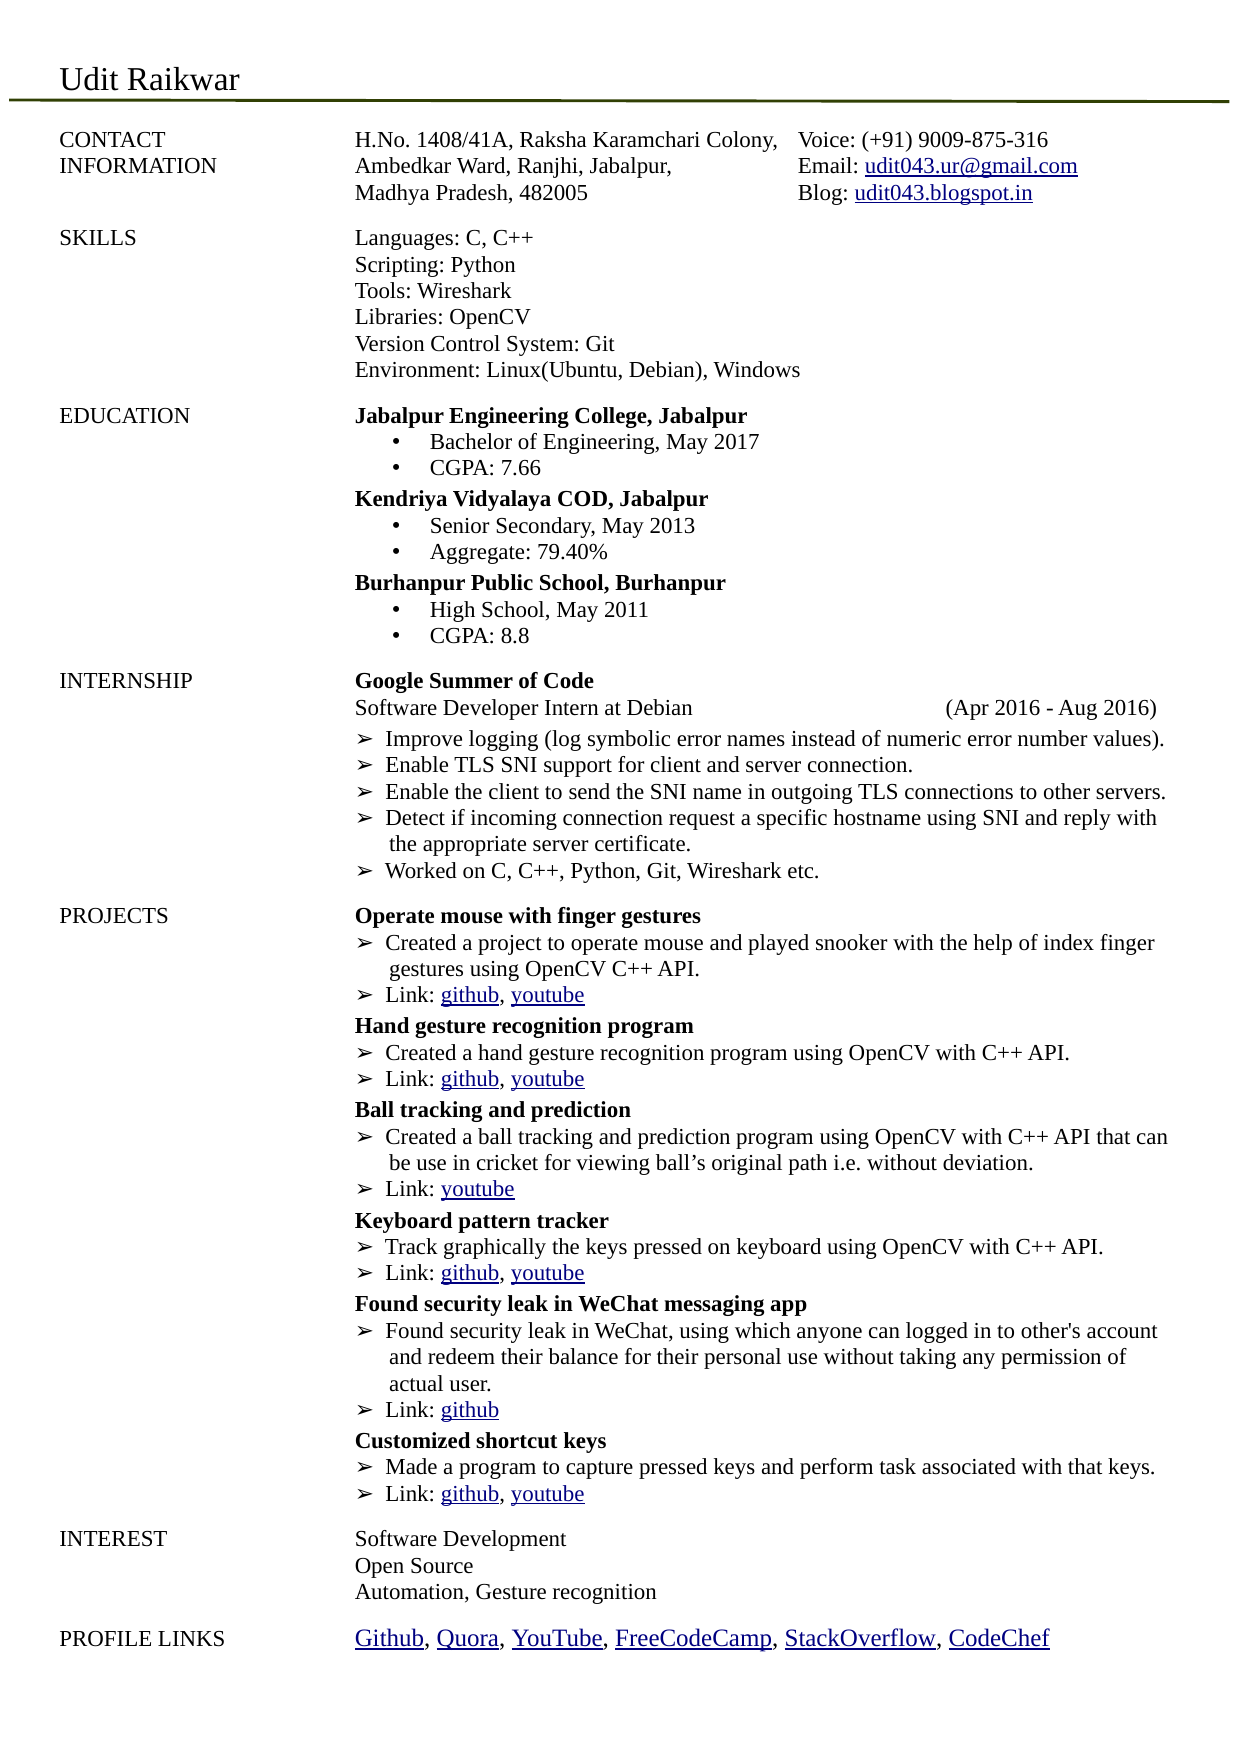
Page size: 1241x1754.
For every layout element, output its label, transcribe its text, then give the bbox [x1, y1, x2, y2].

text INFORMATION Ambedkar Ward, Ranjhi, Jabalpur, Email: udit043.ur@gmail.com [59, 152, 1181, 179]
text ➢ Improve logging (log symbolic error names instead of numeric error number values). [59, 725, 1181, 751]
list Bachelor of Engineering, May 2017 [392, 428, 1181, 454]
text ➢ Track graphically the keys pressed on keyboard using OpenCV with C++ API. [59, 1233, 1181, 1259]
text Scripting: Python [59, 251, 1181, 277]
list Aggregate: 79.40% [392, 538, 1181, 564]
text ➢ Link: youtube [59, 1176, 1181, 1202]
text ➢ Link: github, youtube [59, 981, 1181, 1008]
list CGPA: 7.66 [392, 454, 1181, 481]
text Libraries: OpenCV [59, 303, 1181, 330]
text CONTACT H.No. 1408/41A, Raksha Karamchari Colony, Voice: (+91) 9009-875-316 [59, 126, 1181, 152]
text ➢ Found security leak in WeChat, using which anyone can logged in to other's account and redeem their balance for their personal use without taking any permission of actual user. [59, 1317, 1181, 1396]
text ➢ Link: github, youtube [59, 1065, 1181, 1092]
text Hand gesture recognition program [59, 1013, 1181, 1039]
text ➢ Created a hand gesture recognition program using OpenCV with C++ API. [59, 1039, 1181, 1065]
text SKILLS Languages: C, C++ [59, 224, 1181, 251]
text Burhanpur Public School, Burhanpur [59, 569, 1181, 596]
text Madhya Pradesh, 482005 Blog: udit043.blogspot.in [59, 179, 1181, 205]
list CGPA: 8.8 [392, 622, 1181, 648]
text PROJECTS Operate mouse with finger gestures [59, 902, 1181, 929]
text Found security leak in WeChat messaging app [59, 1291, 1181, 1317]
text ➢ Link: github, youtube [59, 1259, 1181, 1286]
text Keyboard pattern tracker [59, 1207, 1181, 1233]
text ➢ Made a program to capture pressed keys and perform task associated with that keys. ➢ Link: github, youtube [59, 1453, 1181, 1506]
text ➢ Worked on C, C++, Python, Git, Wireshark etc. [59, 857, 1181, 883]
list High School, May 2011 [392, 596, 1181, 622]
list Senior Secondary, May 2013 [392, 512, 1181, 538]
text PROFILE LINKS Github, Quora, YouTube, FreeCodeCamp, StackOverflow, CodeChef [59, 1623, 1181, 1652]
text Customized shortcut keys [59, 1427, 1181, 1453]
text ➢ Created a project to operate mouse and played snooker with the help of index finger gestures using OpenCV C++ API. [59, 929, 1181, 981]
text Ball tracking and prediction [59, 1096, 1181, 1123]
text Kendriya Vidyalaya COD, Jabalpur [59, 486, 1181, 512]
text ➢ Created a ball tracking and prediction program using OpenCV with C++ API that can be use in cricket for viewing ball’s original path i.e. without deviation. [59, 1123, 1181, 1176]
text EDUCATION Jabalpur Engineering College, Jabalpur [59, 402, 1181, 428]
text ➢ Link: github [59, 1396, 1181, 1422]
text Automation, Gesture recognition [59, 1578, 1181, 1604]
text Version Control System: Git [59, 330, 1181, 356]
text ➢ Enable the client to send the SNI name in outgoing TLS connections to other servers. [59, 778, 1181, 804]
text ➢ Enable TLS SNI support for client and server connection. [59, 751, 1181, 778]
text INTEREST Software Development [59, 1525, 1181, 1552]
text INTERNSHIP Google Summer of Code [59, 668, 1181, 694]
text Udit Raikwar [59, 59, 1181, 97]
text Open Source [59, 1552, 1181, 1578]
text Software Developer Intern at Debian (Apr 2016 - Aug 2016) [59, 694, 1181, 720]
text ➢ Detect if incoming connection request a specific hostname using SNI and reply with the appropriate server certificate. [59, 804, 1181, 857]
text Tools: Wireshark [59, 277, 1181, 303]
text Environment: Linux(Ubuntu, Debian), Windows [59, 356, 1181, 382]
